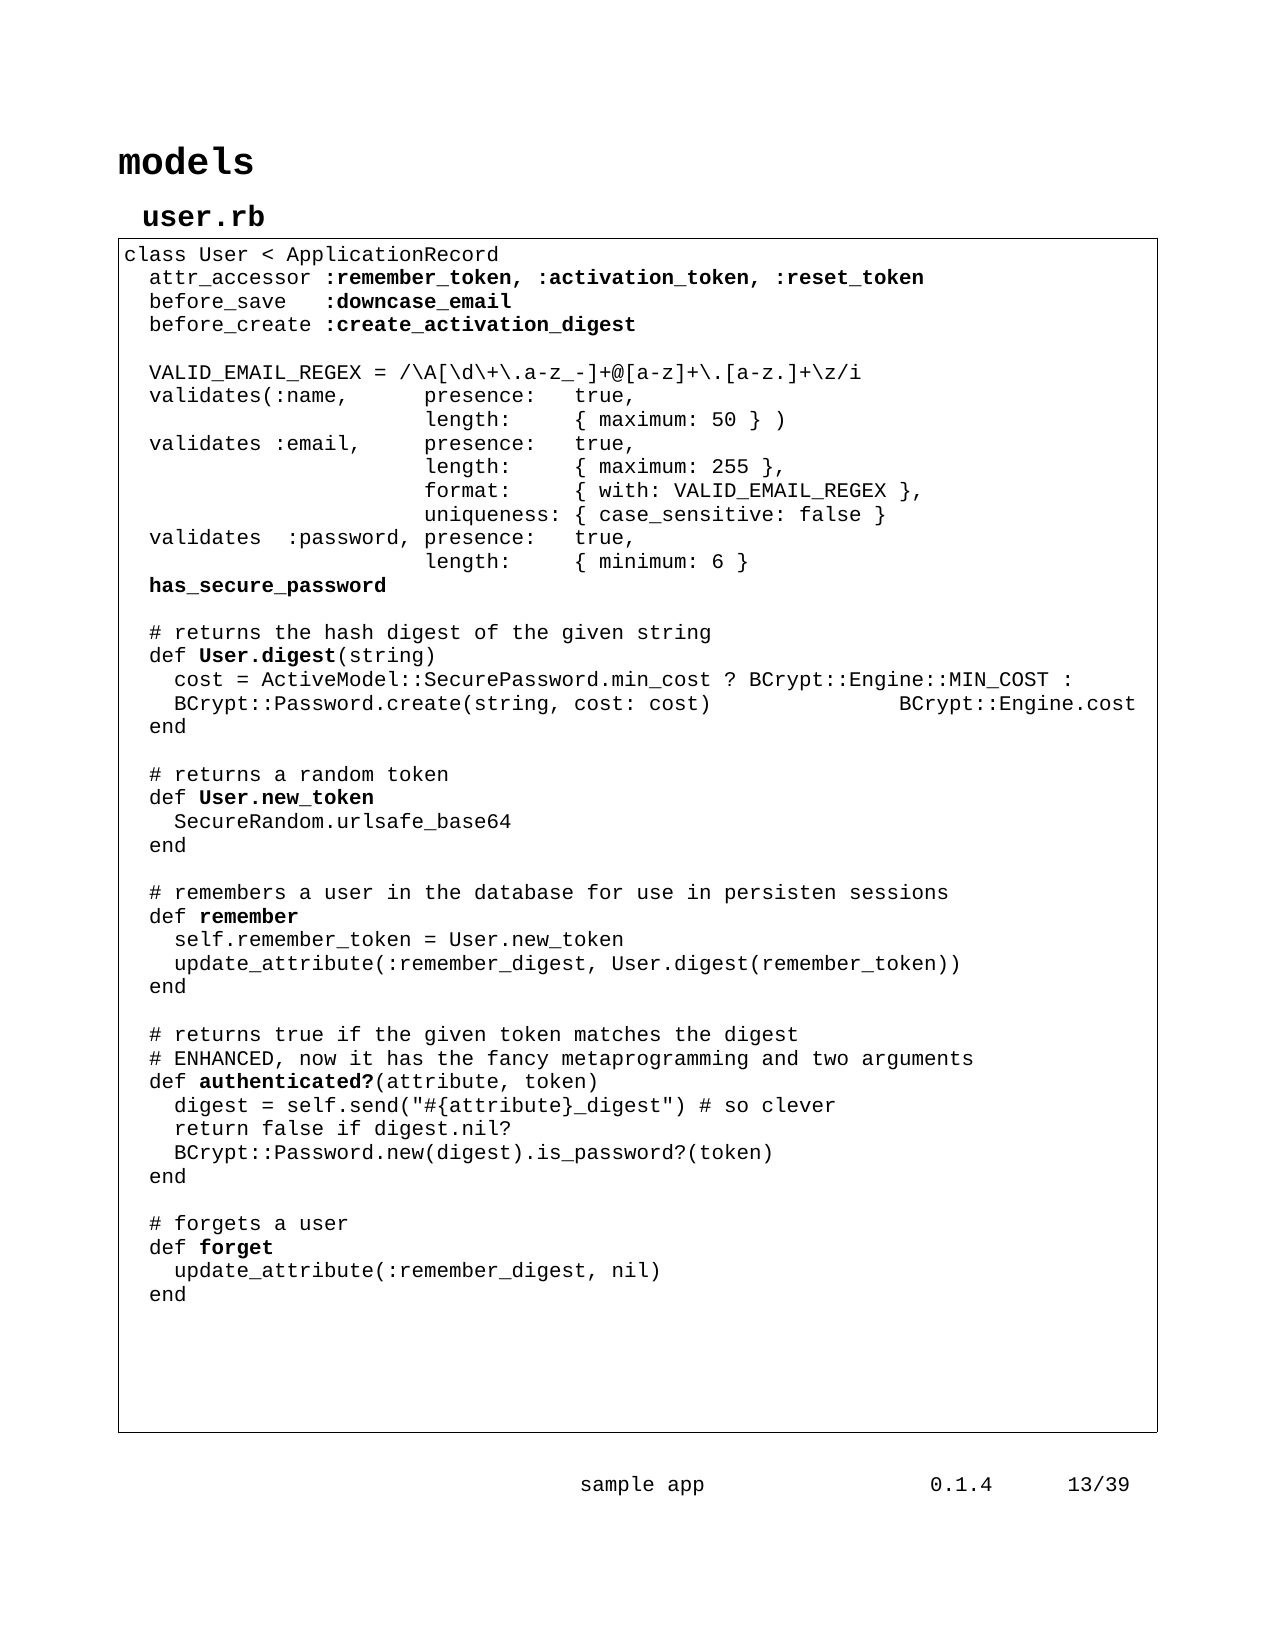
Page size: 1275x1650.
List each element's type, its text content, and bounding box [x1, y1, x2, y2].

subtitle user.rb [142, 201, 1157, 235]
table_header class User < ApplicationRecord attr_accessor :remember_token, :activation_token, :reset_token before_save :downcase_email before_create :create_activation_digest VALID_EMAIL_REGEX = /\A[\d\+\.a-z_-]+@[a-z]+\.[a-z.]+\z/i validates(:name, presence: true, length: { maximum: 50 } ) validates :email, presence: true, length: { maximum: 255 }, format: { with: VALID_EMAIL_REGEX }, uniqueness: { case_sensitive: false } validates :password, presence: true, length: { minimum: 6 } has_secure_password # returns the hash digest of the given string def User.digest(string) cost = ActiveModel::SecurePassword.min_cost ? BCrypt::Engine::MIN_COST : BCrypt::Password.create(string, cost: cost) BCrypt::Engine.cost end # returns a random token def User.new_token SecureRandom.urlsafe_base64 end # remembers a user in the database for use in persisten sessions def remember self.remember_token = User.new_token update_attribute(:remember_digest, User.digest(remember_token)) end # returns true if the given token matches the digest # ENHANCED, now it has the fancy metaprogramming and two arguments def authenticated?(attribute, token) digest = self.send("#{attribute}_digest") # so clever return false if digest.nil? BCrypt::Password.new(digest).is_password?(token) end # forgets a user def forget update_attribute(:remember_digest, nil) end [119, 239, 1157, 1432]
subtitle models [118, 143, 1157, 186]
